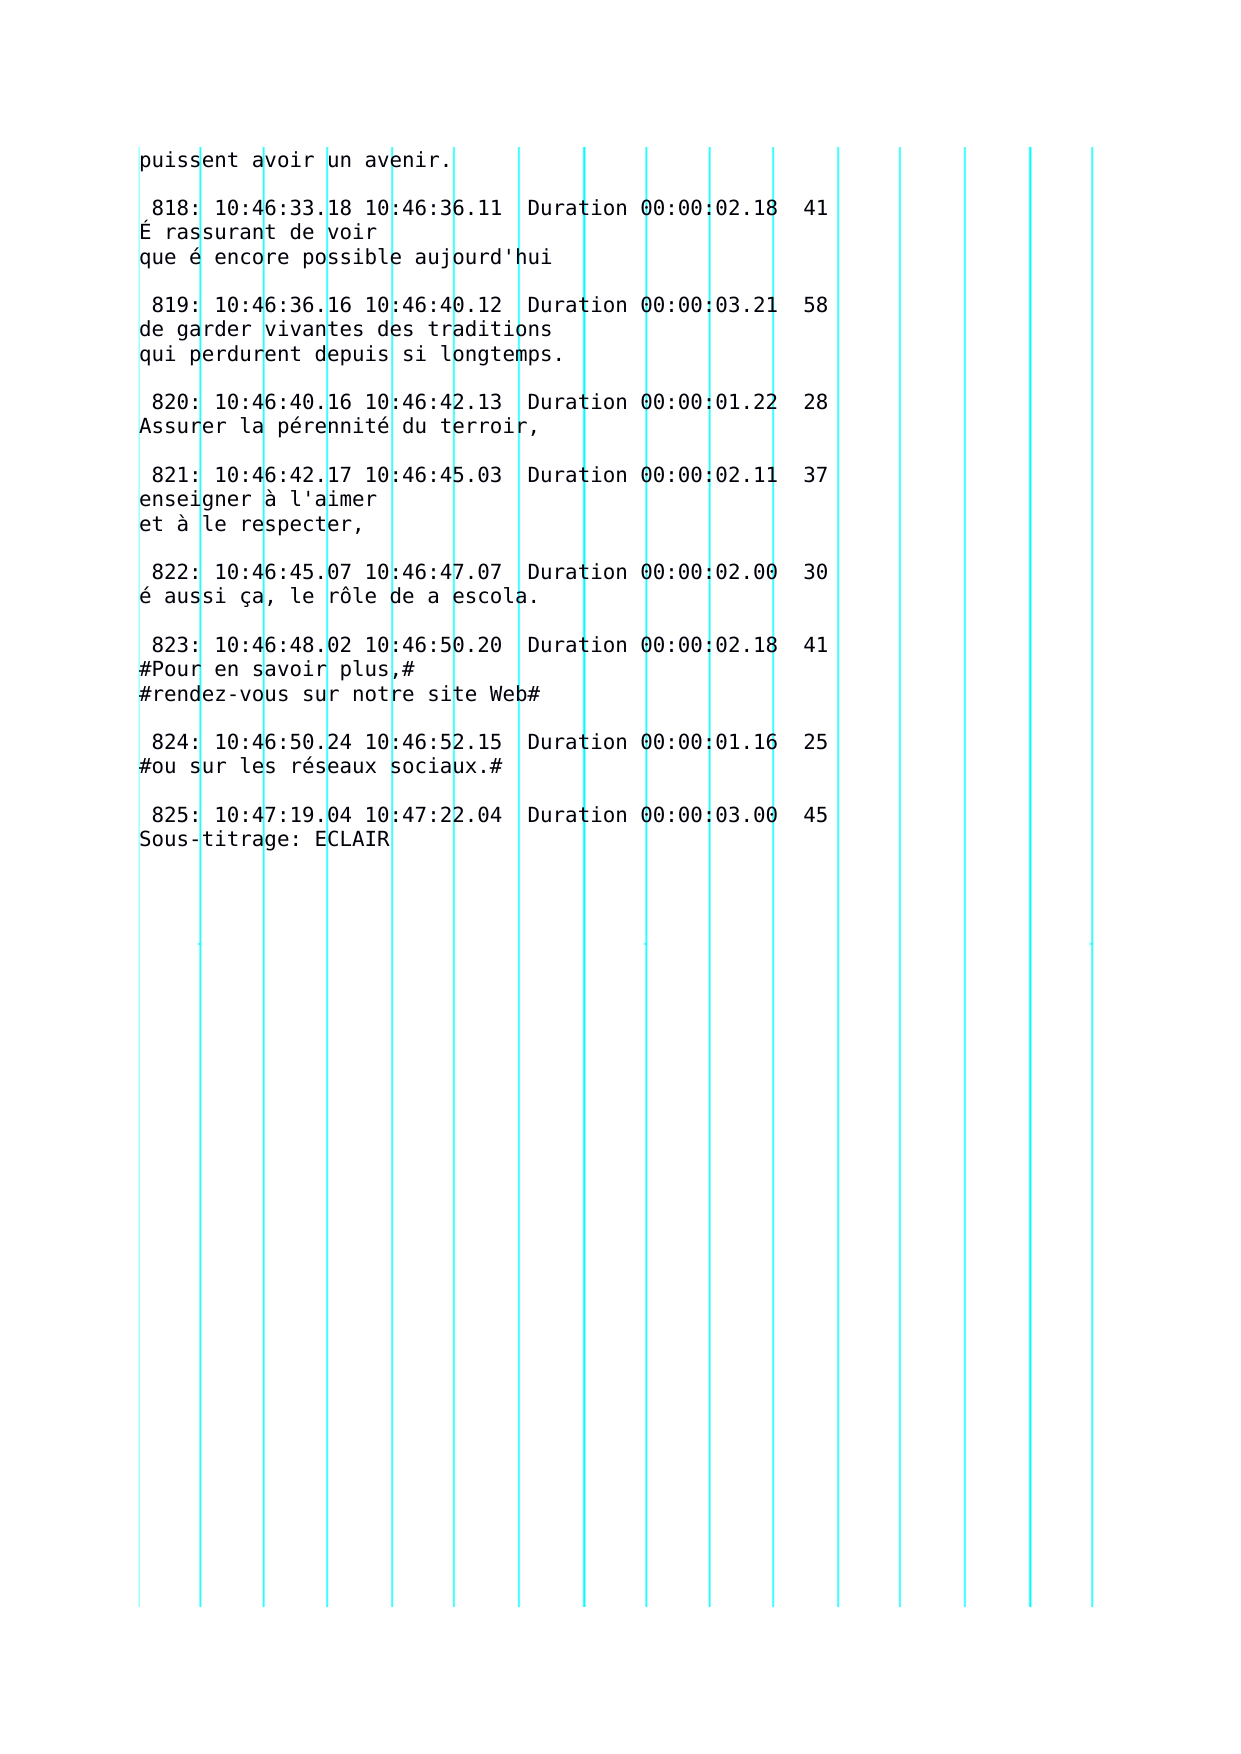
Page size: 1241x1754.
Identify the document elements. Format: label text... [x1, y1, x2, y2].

text enseigner à l'aimer [139, 487, 1101, 512]
text 822: 10:46:45.07 10:46:47.07 Duration 00:00:02.00 30 [139, 560, 1101, 584]
text 825: 10:47:19.04 10:47:22.04 Duration 00:00:03.00 45 [139, 803, 1101, 827]
text 818: 10:46:33.18 10:46:36.11 Duration 00:00:02.18 41 [139, 196, 1101, 220]
text 824: 10:46:50.24 10:46:52.15 Duration 00:00:01.16 25 [139, 730, 1101, 754]
text Sous-titrage: ECLAIR [139, 827, 1101, 851]
text 819: 10:46:36.16 10:46:40.12 Duration 00:00:03.21 58 [139, 293, 1101, 317]
text é aussi ça, le rôle de a escola. [139, 584, 1101, 609]
text qui perdurent depuis si longtemps. [139, 342, 1101, 366]
text puissent avoir un avenir. [139, 148, 1101, 172]
text et à le respecter, [139, 512, 1101, 536]
text 820: 10:46:40.16 10:46:42.13 Duration 00:00:01.22 28 [139, 390, 1101, 414]
text 823: 10:46:48.02 10:46:50.20 Duration 00:00:02.18 41 [139, 633, 1101, 657]
text de garder vivantes des traditions [139, 317, 1101, 342]
text 821: 10:46:42.17 10:46:45.03 Duration 00:00:02.11 37 [139, 463, 1101, 487]
text Assurer la pérennité du terroir, [139, 414, 1101, 439]
picture [138, 147, 1102, 1607]
text É rassurant de voir [139, 220, 1101, 245]
text que é encore possible aujourd'hui [139, 245, 1101, 269]
text #rendez-vous sur notre site Web# [139, 682, 1101, 706]
text #Pour en savoir plus,# [139, 657, 1101, 682]
text #ou sur les réseaux sociaux.# [139, 754, 1101, 779]
